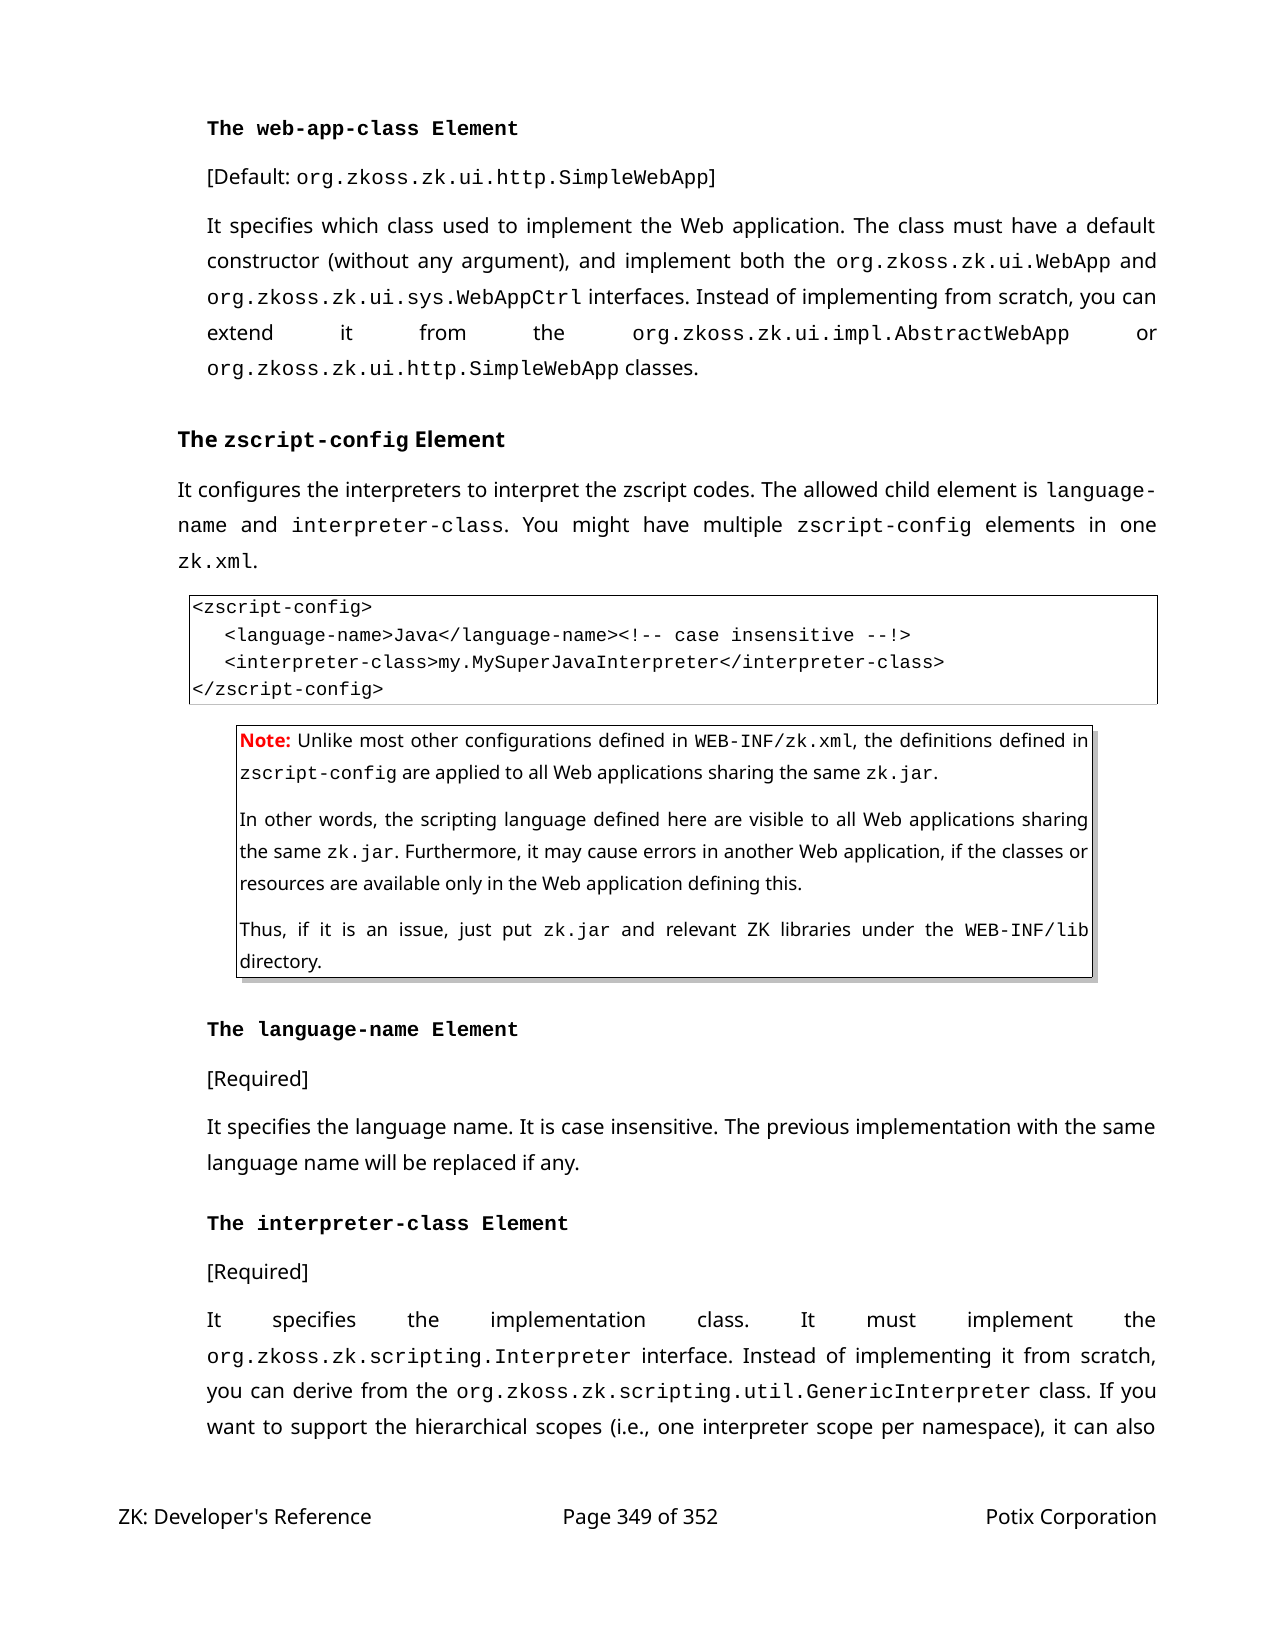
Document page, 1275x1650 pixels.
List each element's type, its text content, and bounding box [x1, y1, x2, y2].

text <language-name>Java</language-name><!-- case insensitive --!> [190, 622, 1157, 647]
text Thus, if it is an issue, just put zk.jar and relevant ZK libraries under the WEB-INF/lib directory. [237, 913, 1092, 977]
text Note: Unlike most other configurations defined in WEB-INF/zk.xml, the definitions defined in zscript-config are applied to all Web applications sharing the same zk.jar. [237, 726, 1092, 786]
subtitle The zscript-config Element [177, 424, 1157, 454]
text [Required] [207, 1257, 1157, 1285]
text </zscript-config> [190, 677, 1157, 704]
subtitle The language-name Element [207, 1019, 1157, 1043]
text <zscript-config> [190, 596, 1157, 619]
subtitle The web-app-class Element [207, 118, 1157, 142]
text <interpreter-class>my.MySuperJavaInterpreter</interpreter-class> [190, 649, 1157, 674]
text In other words, the scripting language defined here are visible to all Web applications sharing the same zk.jar. Furthermore, it may cause errors in another Web application, if the classes or resources are available only in the Web application defining this. [237, 803, 1092, 896]
text It configures the interpreters to interpret the zscript codes. The allowed child element is language-name and interpreter-class. You might have multiple zscript-config elements in one zk.xml. [177, 475, 1157, 574]
text [Required] [207, 1064, 1157, 1092]
text It specifies the implementation class. It must implement the org.zkoss.zk.scripting.Interpreter interface. Instead of implementing it from scratch, you can derive from the org.zkoss.zk.scripting.util.GenericInterpreter class. If you want to support the hierarchical scopes (i.e., one interpreter scope per namespace), it can also [207, 1306, 1157, 1440]
text It specifies the language name. It is case insensitive. The previous implementation with the same language name will be replaced if any. [207, 1112, 1157, 1176]
subtitle The interpreter-class Element [207, 1213, 1157, 1236]
text [Default: org.zkoss.zk.ui.http.SimpleWebApp] [207, 162, 1157, 191]
text It specifies which class used to implement the Web application. The class must have a default constructor (without any argument), and implement both the org.zkoss.zk.ui.WebApp and org.zkoss.zk.ui.sys.WebAppCtrl interfaces. Instead of implementing from scratch, you can extend it from the org.zkoss.zk.ui.impl.AbstractWebApp or org.zkoss.zk.ui.http.SimpleWebApp classes. [207, 211, 1157, 382]
